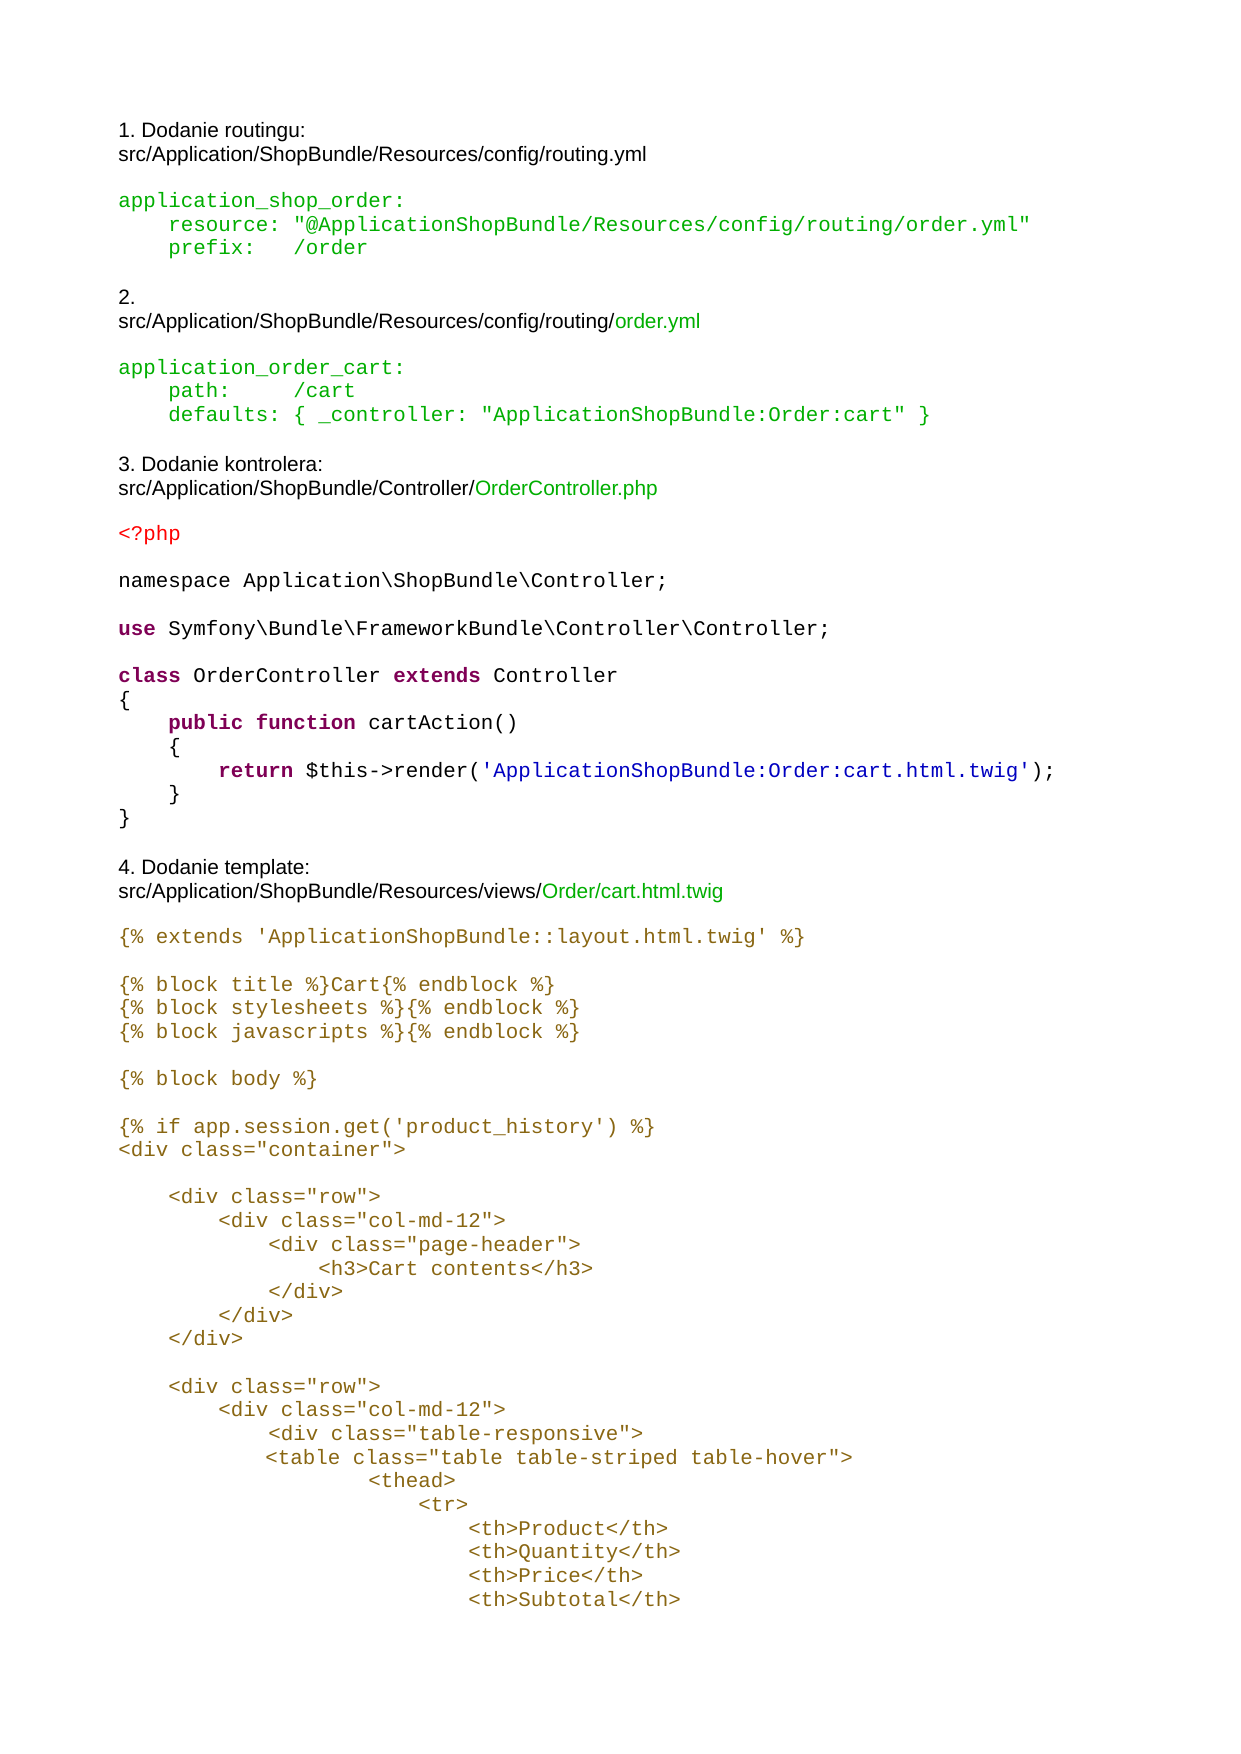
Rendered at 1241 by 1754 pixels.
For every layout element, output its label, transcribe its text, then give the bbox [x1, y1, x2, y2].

text <tr> [118, 1494, 1122, 1518]
text path: /cart [118, 380, 1122, 404]
text <th>Price</th> [118, 1565, 1122, 1588]
text namespace Application\ShopBundle\Controller; [118, 571, 1122, 594]
text { [118, 689, 1122, 712]
text src/Application/ShopBundle/Resources/config/routing.yml [118, 142, 1122, 166]
text {% block stylesheets %}{% endblock %} [118, 997, 1122, 1021]
text public function cartAction() [118, 712, 1122, 736]
text prefix: /order [118, 237, 1122, 261]
text application_shop_order: [118, 190, 1122, 214]
text <div class="col-md-12"> [118, 1399, 1122, 1423]
text <th>Subtotal</th> [118, 1588, 1122, 1612]
text <div class="row"> [118, 1376, 1122, 1399]
text </div> [118, 1281, 1122, 1305]
text 1. Dodanie routingu: [118, 118, 1122, 142]
text <h3>Cart contents</h3> [118, 1257, 1122, 1281]
text src/Application/ShopBundle/Resources/config/routing/order.yml [118, 309, 1122, 333]
text </div> [118, 1328, 1122, 1352]
text {% block javascripts %}{% endblock %} [118, 1021, 1122, 1045]
text defaults: { _controller: "ApplicationShopBundle:Order:cart" } [118, 404, 1122, 428]
text <div class="table-responsive"> [118, 1423, 1122, 1447]
text </div> [118, 1305, 1122, 1328]
text 4. Dodanie template: [118, 854, 1122, 878]
text <th>Quantity</th> [118, 1541, 1122, 1565]
text <div class="container"> [118, 1139, 1122, 1163]
text <thead> [118, 1470, 1122, 1494]
text <div class="page-header"> [118, 1234, 1122, 1257]
text { [118, 736, 1122, 760]
text 3. Dodanie kontrolera: [118, 451, 1122, 475]
text <table class="table table-striped table-hover"> [118, 1447, 1122, 1470]
text src/Application/ShopBundle/Controller/OrderController.php [118, 475, 1122, 499]
text <div class="row"> [118, 1187, 1122, 1210]
text return $this->render('ApplicationShopBundle:Order:cart.html.twig'); [118, 760, 1122, 783]
text <?php [118, 523, 1122, 547]
text {% if app.session.get('product_history') %} [118, 1116, 1122, 1139]
text {% block body %} [118, 1068, 1122, 1092]
text } [118, 807, 1122, 831]
text application_order_cart: [118, 357, 1122, 380]
text src/Application/ShopBundle/Resources/views/Order/cart.html.twig [118, 878, 1122, 902]
text <div class="col-md-12"> [118, 1210, 1122, 1234]
text use Symfony\Bundle\FrameworkBundle\Controller\Controller; [118, 618, 1122, 641]
text } [118, 783, 1122, 807]
text resource: "@ApplicationShopBundle/Resources/config/routing/order.yml" [118, 214, 1122, 237]
text {% block title %}Cart{% endblock %} [118, 974, 1122, 997]
text {% extends 'ApplicationShopBundle::layout.html.twig' %} [118, 926, 1122, 950]
text <th>Product</th> [118, 1518, 1122, 1541]
text 2. [118, 285, 1122, 309]
text class OrderController extends Controller [118, 665, 1122, 689]
